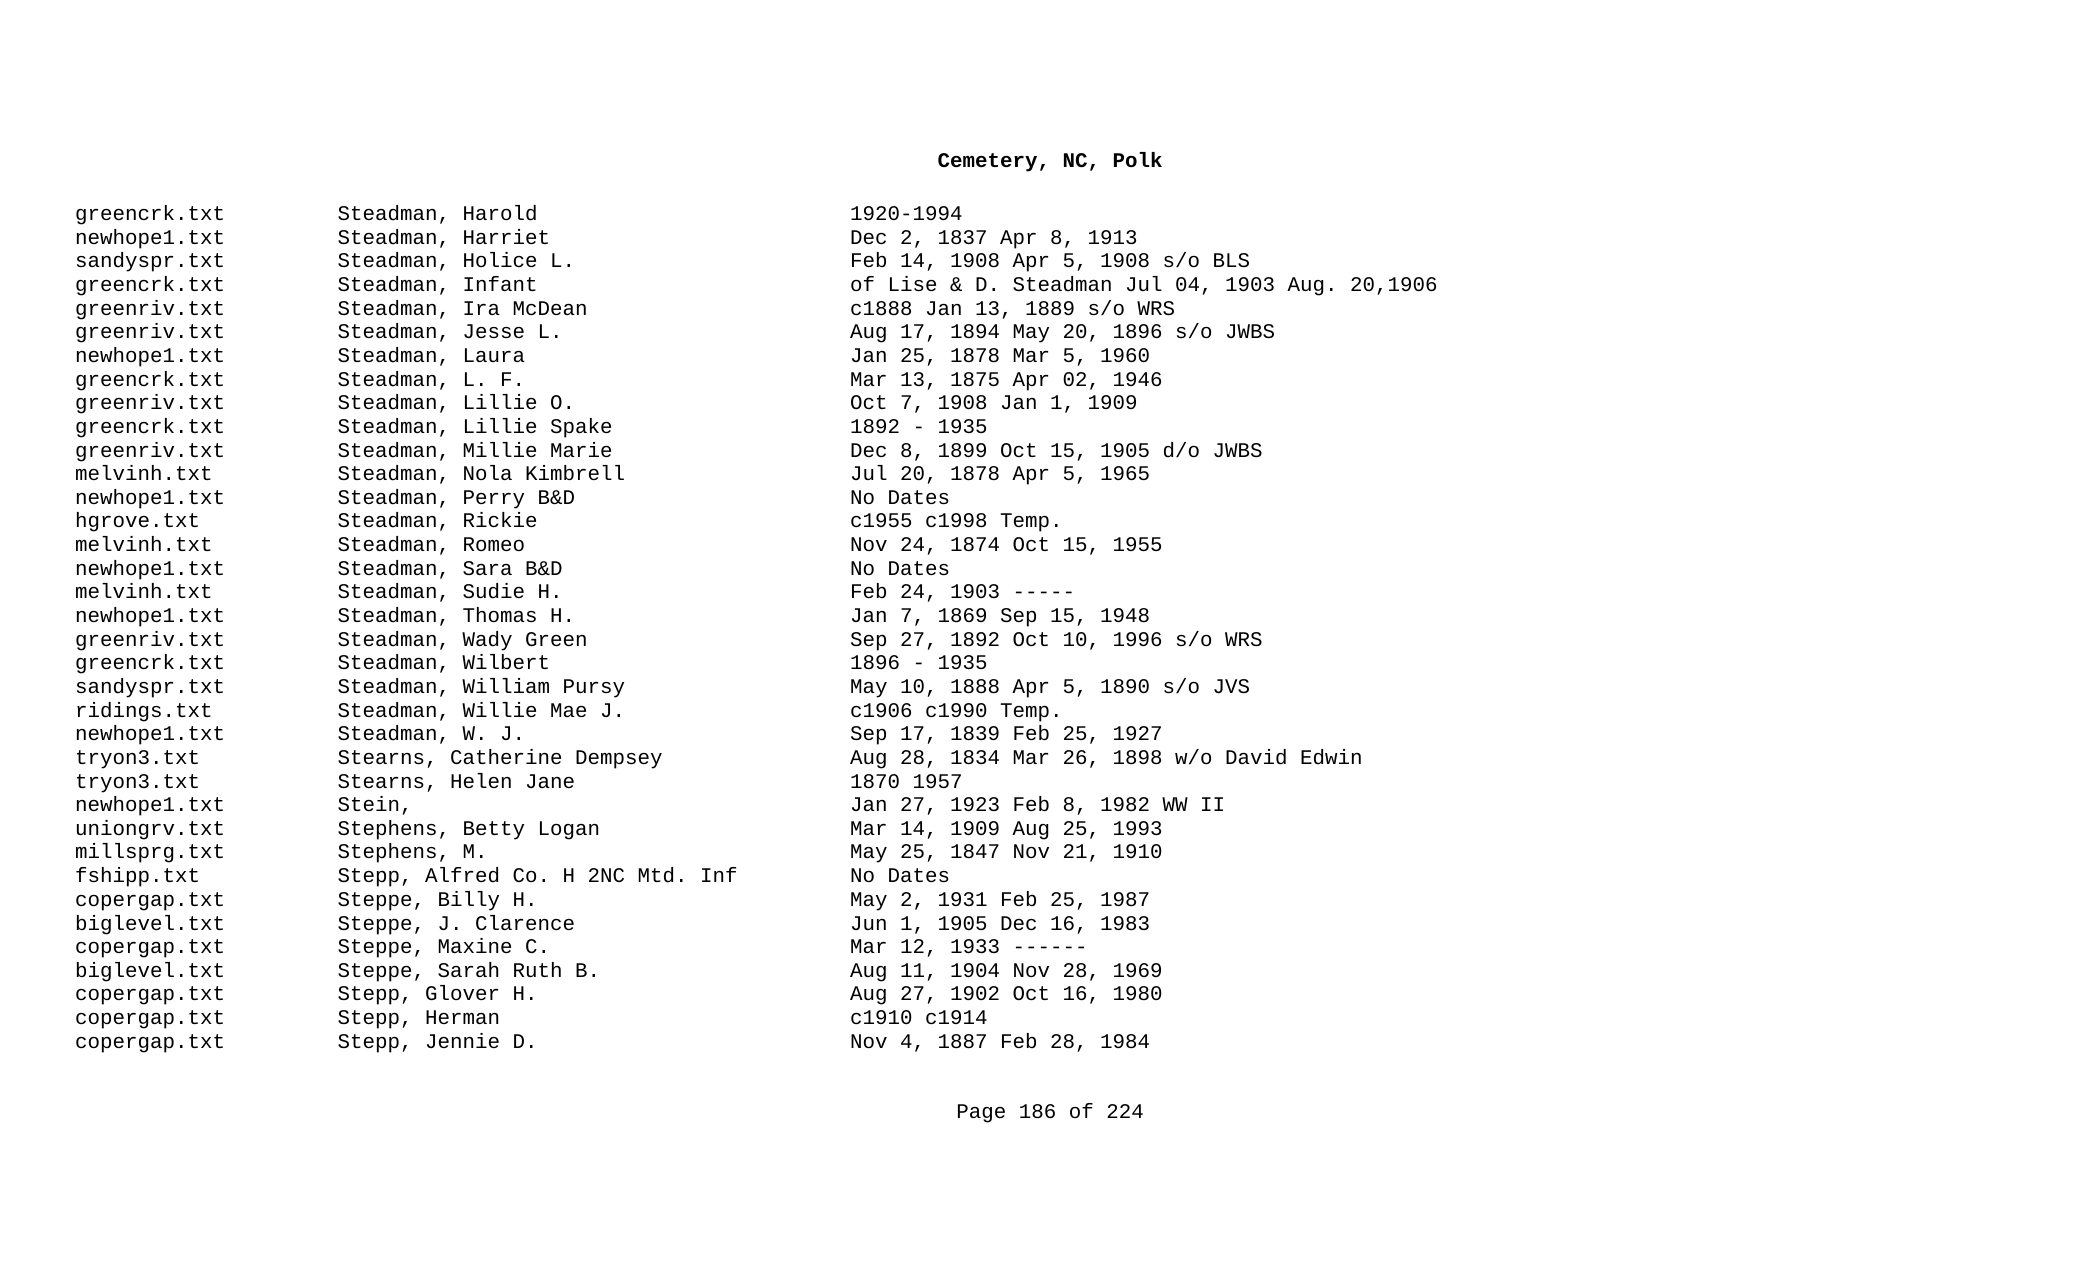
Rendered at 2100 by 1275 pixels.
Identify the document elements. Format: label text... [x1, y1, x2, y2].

text biglevel.txt Steppe, Sarah Ruth B. Aug 11, 1904 Nov 28, 1969 [75, 960, 2025, 983]
text newhope1.txt Steadman, Laura Jan 25, 1878 Mar 5, 1960 [75, 345, 2025, 369]
text copergap.txt Stepp, Jennie D. Nov 4, 1887 Feb 28, 1984 [75, 1031, 2025, 1054]
text melvinh.txt Steadman, Nola Kimbrell Jul 20, 1878 Apr 5, 1965 [75, 463, 2025, 487]
text newhope1.txt Steadman, Harriet Dec 2, 1837 Apr 8, 1913 [75, 227, 2025, 250]
text greenriv.txt Steadman, Lillie O. Oct 7, 1908 Jan 1, 1909 [75, 392, 2025, 416]
text greencrk.txt Steadman, Lillie Spake 1892 - 1935 [75, 416, 2025, 439]
text ridings.txt Steadman, Willie Mae J. c1906 c1990 Temp. [75, 700, 2025, 723]
text millsprg.txt Stephens, M. May 25, 1847 Nov 21, 1910 [75, 842, 2025, 865]
text sandyspr.txt Steadman, William Pursy May 10, 1888 Apr 5, 1890 s/o JVS [75, 676, 2025, 700]
text tryon3.txt Stearns, Catherine Dempsey Aug 28, 1834 Mar 26, 1898 w/o David Edwin [75, 747, 2025, 771]
text newhope1.txt Steadman, Perry B&D No Dates [75, 487, 2025, 511]
text greenriv.txt Steadman, Wady Green Sep 27, 1892 Oct 10, 1996 s/o WRS [75, 629, 2025, 652]
text newhope1.txt Steadman, W. J. Sep 17, 1839 Feb 25, 1927 [75, 723, 2025, 747]
text newhope1.txt Steadman, Thomas H. Jan 7, 1869 Sep 15, 1948 [75, 605, 2025, 629]
text copergap.txt Steppe, Billy H. May 2, 1931 Feb 25, 1987 [75, 889, 2025, 912]
text fshipp.txt Stepp, Alfred Co. H 2NC Mtd. Inf No Dates [75, 865, 2025, 889]
text biglevel.txt Steppe, J. Clarence Jun 1, 1905 Dec 16, 1983 [75, 912, 2025, 936]
text copergap.txt Stepp, Herman c1910 c1914 [75, 1007, 2025, 1031]
text tryon3.txt Stearns, Helen Jane 1870 1957 [75, 771, 2025, 794]
text melvinh.txt Steadman, Romeo Nov 24, 1874 Oct 15, 1955 [75, 534, 2025, 558]
text copergap.txt Steppe, Maxine C. Mar 12, 1933 ------ [75, 936, 2025, 960]
text greencrk.txt Steadman, Harold 1920-1994 [75, 203, 2025, 227]
text melvinh.txt Steadman, Sudie H. Feb 24, 1903 ----- [75, 581, 2025, 605]
text newhope1.txt Steadman, Sara B&D No Dates [75, 558, 2025, 581]
text greenriv.txt Steadman, Jesse L. Aug 17, 1894 May 20, 1896 s/o JWBS [75, 321, 2025, 345]
text sandyspr.txt Steadman, Holice L. Feb 14, 1908 Apr 5, 1908 s/o BLS [75, 250, 2025, 274]
text greenriv.txt Steadman, Ira McDean c1888 Jan 13, 1889 s/o WRS [75, 298, 2025, 321]
text greenriv.txt Steadman, Millie Marie Dec 8, 1899 Oct 15, 1905 d/o JWBS [75, 439, 2025, 463]
text hgrove.txt Steadman, Rickie c1955 c1998 Temp. [75, 511, 2025, 534]
text uniongrv.txt Stephens, Betty Logan Mar 14, 1909 Aug 25, 1993 [75, 818, 2025, 842]
text greencrk.txt Steadman, L. F. Mar 13, 1875 Apr 02, 1946 [75, 369, 2025, 392]
text copergap.txt Stepp, Glover H. Aug 27, 1902 Oct 16, 1980 [75, 983, 2025, 1007]
text greencrk.txt Steadman, Infant of Lise & D. Steadman Jul 04, 1903 Aug. 20,1906 [75, 274, 2025, 298]
text greencrk.txt Steadman, Wilbert 1896 - 1935 [75, 652, 2025, 676]
text newhope1.txt Stein, Jan 27, 1923 Feb 8, 1982 WW II [75, 794, 2025, 818]
